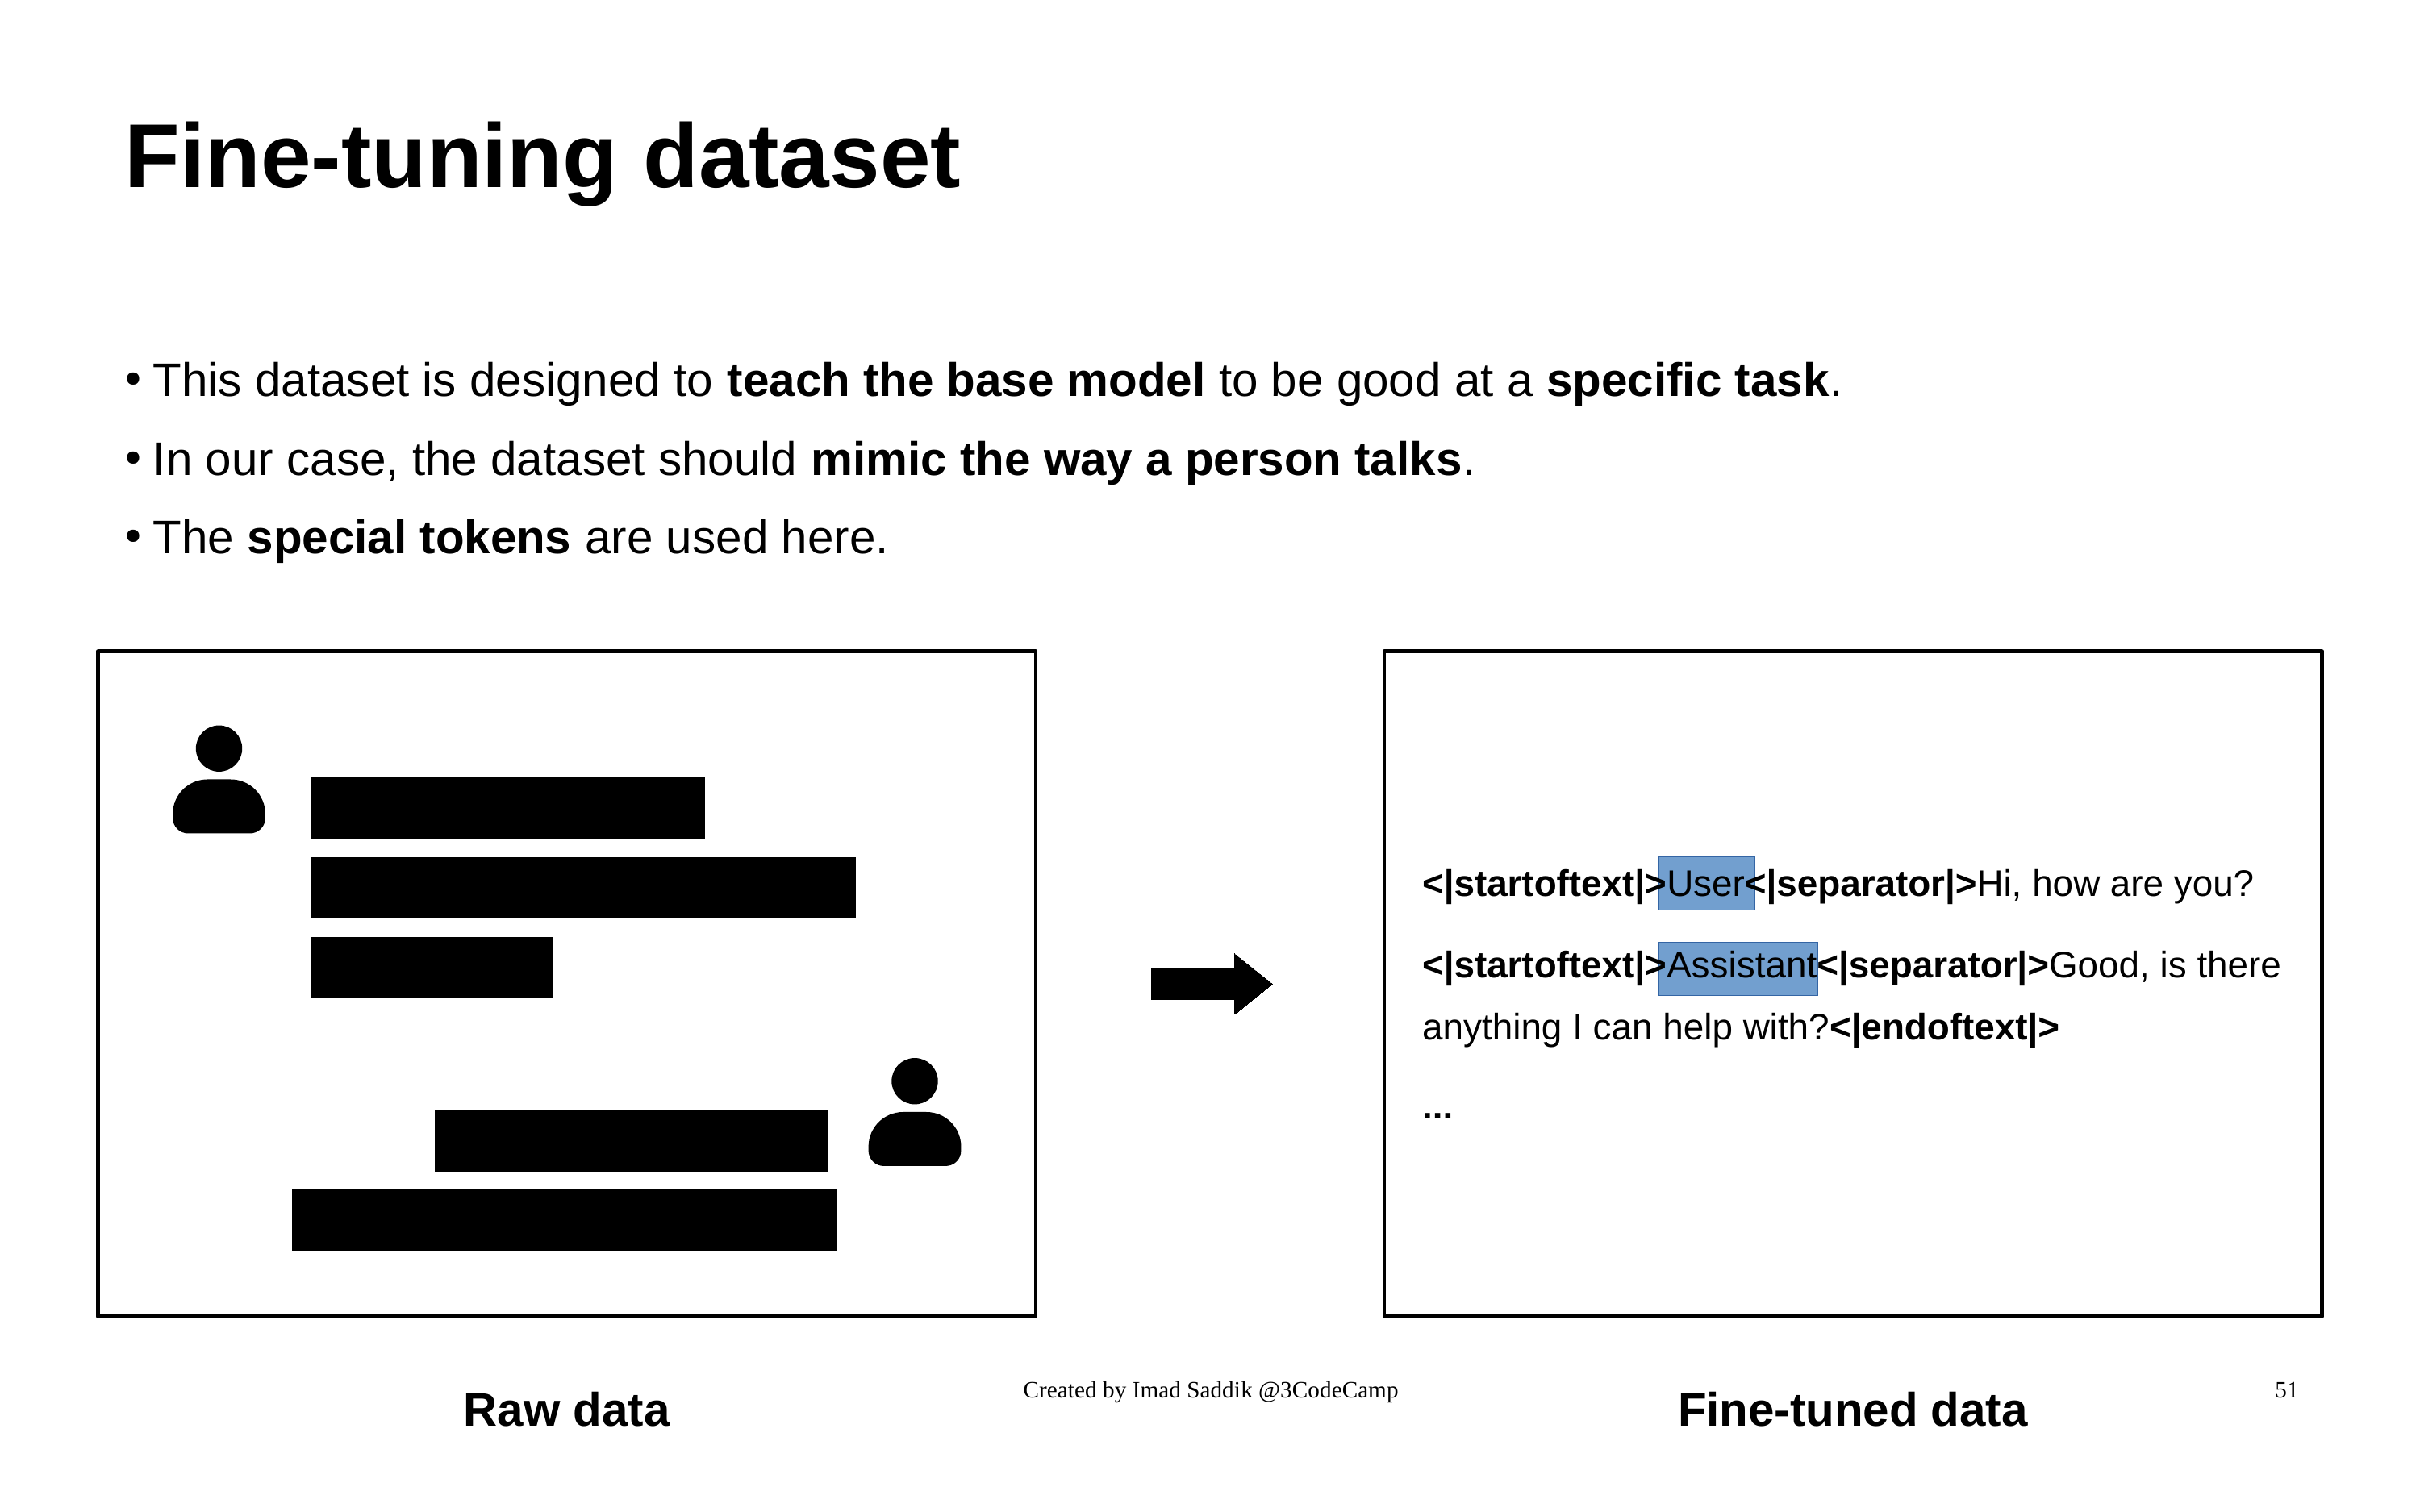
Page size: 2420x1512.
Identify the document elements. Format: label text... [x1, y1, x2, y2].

text_box Fine-tuning dataset [112, 61, 1664, 251]
text_box [1151, 953, 1273, 1014]
picture [156, 717, 282, 842]
text_box This dataset is designed to teach the base model to be good at a specific task. In our case, the dataset should mimic the way a person talks. The special tokens are used here. [112, 322, 1906, 649]
picture [853, 1050, 977, 1174]
text_box [435, 1110, 828, 1172]
text_box [311, 857, 856, 918]
text_box [311, 777, 705, 839]
text_box [292, 1189, 837, 1251]
text_box Raw data [371, 1377, 763, 1442]
text_box <|startoftext|>User<|separator|>Hi, how are you? <|startoftext|>Assistant<|separator|>Good, is there anything I can help with?<|endoftext|> ... [1410, 835, 2297, 1133]
text_box [311, 937, 553, 998]
text_box Fine-tuned data [1600, 1377, 2107, 1442]
